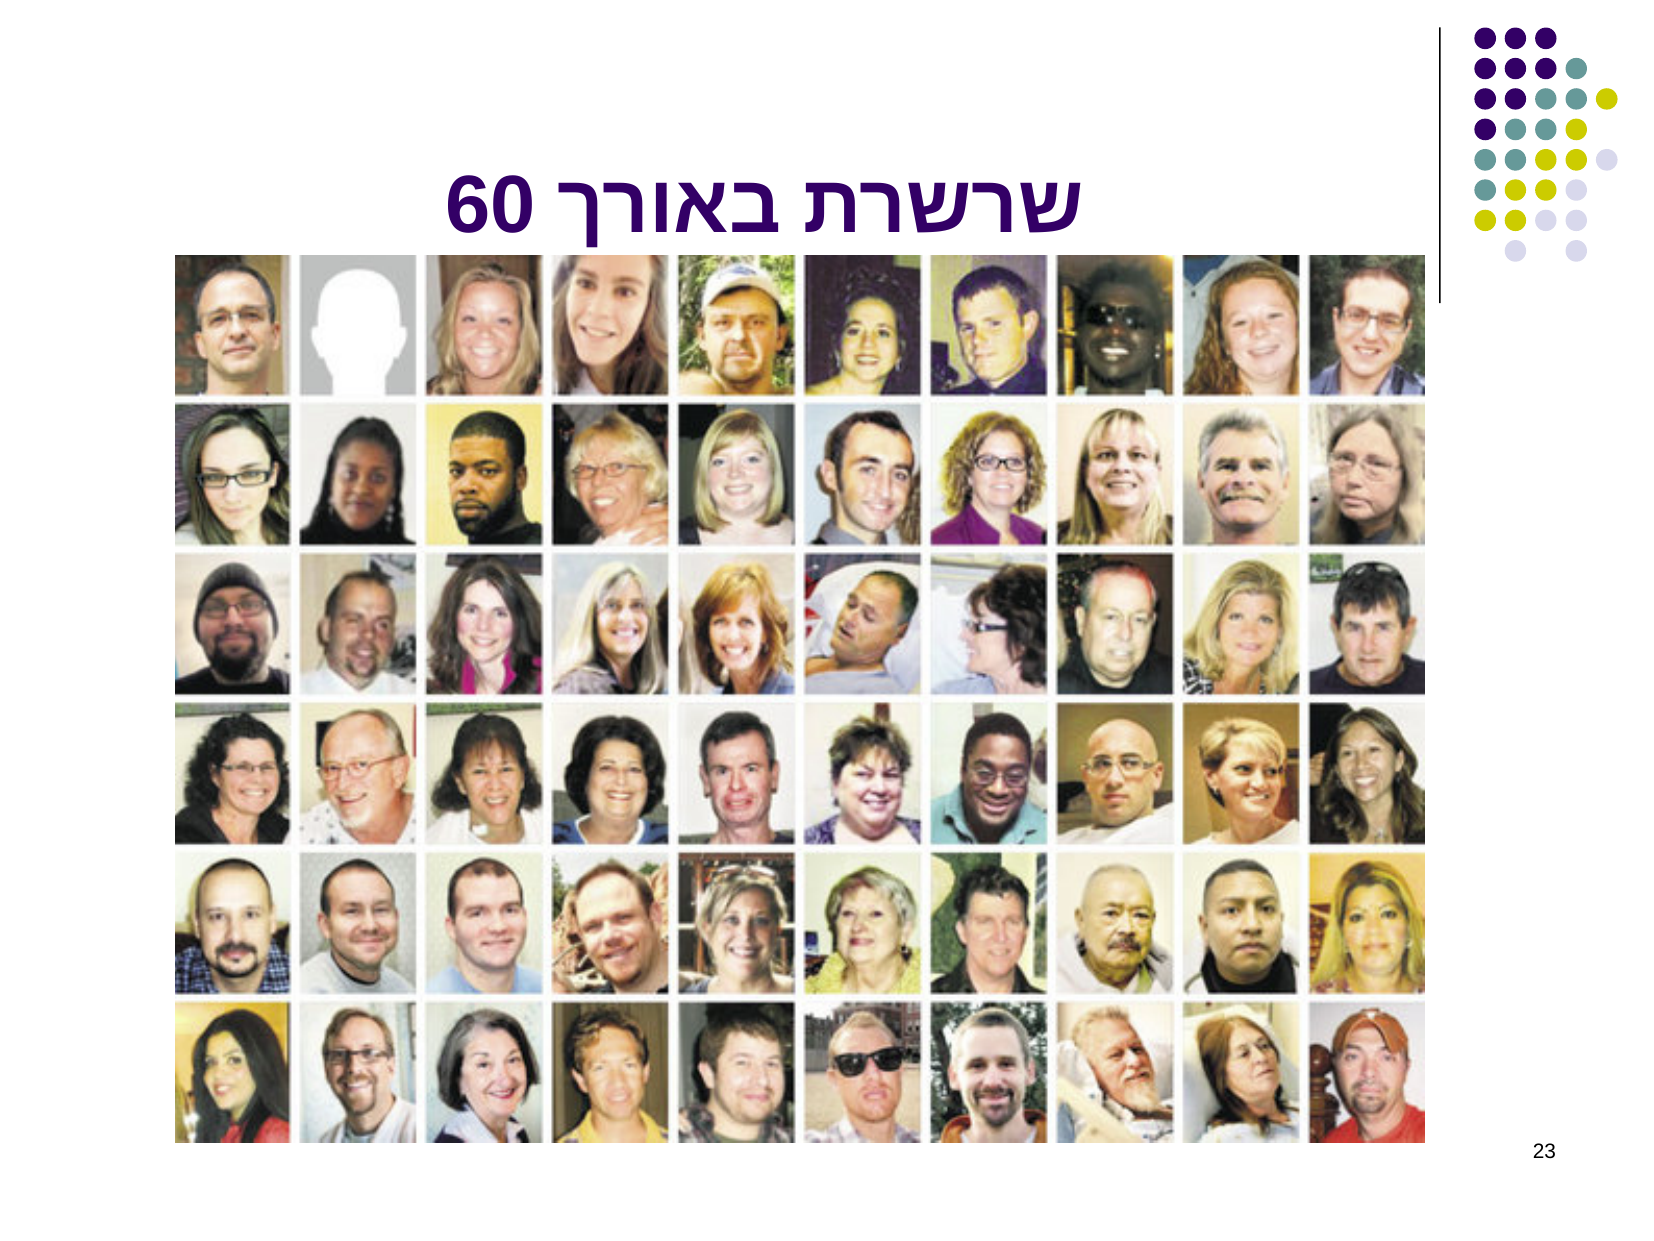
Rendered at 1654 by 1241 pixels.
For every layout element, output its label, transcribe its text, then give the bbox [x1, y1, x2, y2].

title שרשרת באורך 60 [82, 22, 1447, 257]
picture [175, 255, 1425, 1143]
slide_number [1185, 1129, 1571, 1213]
